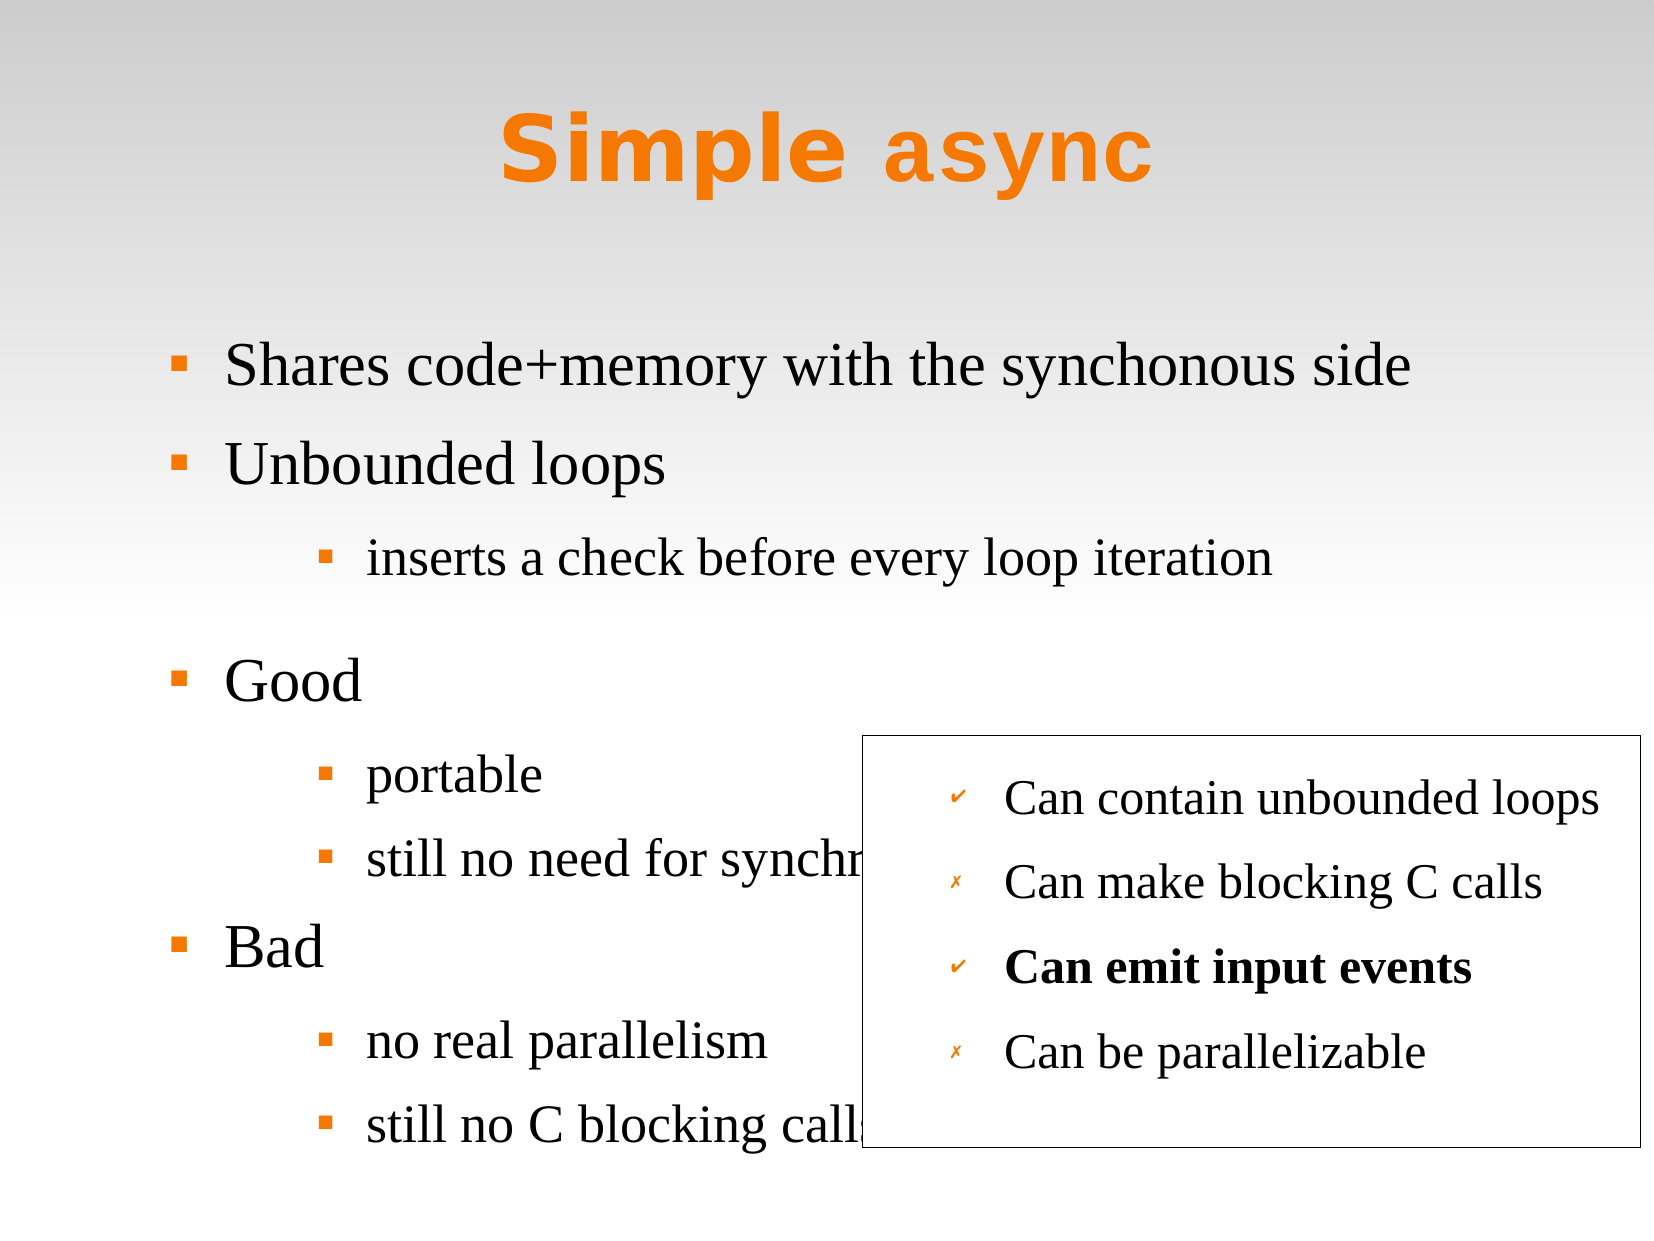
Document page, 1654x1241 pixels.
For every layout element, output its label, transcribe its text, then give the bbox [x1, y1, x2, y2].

title Simple async [82, 49, 1571, 231]
list Can contain unbounded loops Can make blocking C calls Can emit input events Can be parallelizable [862, 735, 1641, 1148]
list Shares code+memory with the synchonous side Unbounded loops inserts a check before every loop iteration Good portable still no need for synchronization primitives Bad no real parallelism still no C blocking calls [82, 231, 1571, 1214]
